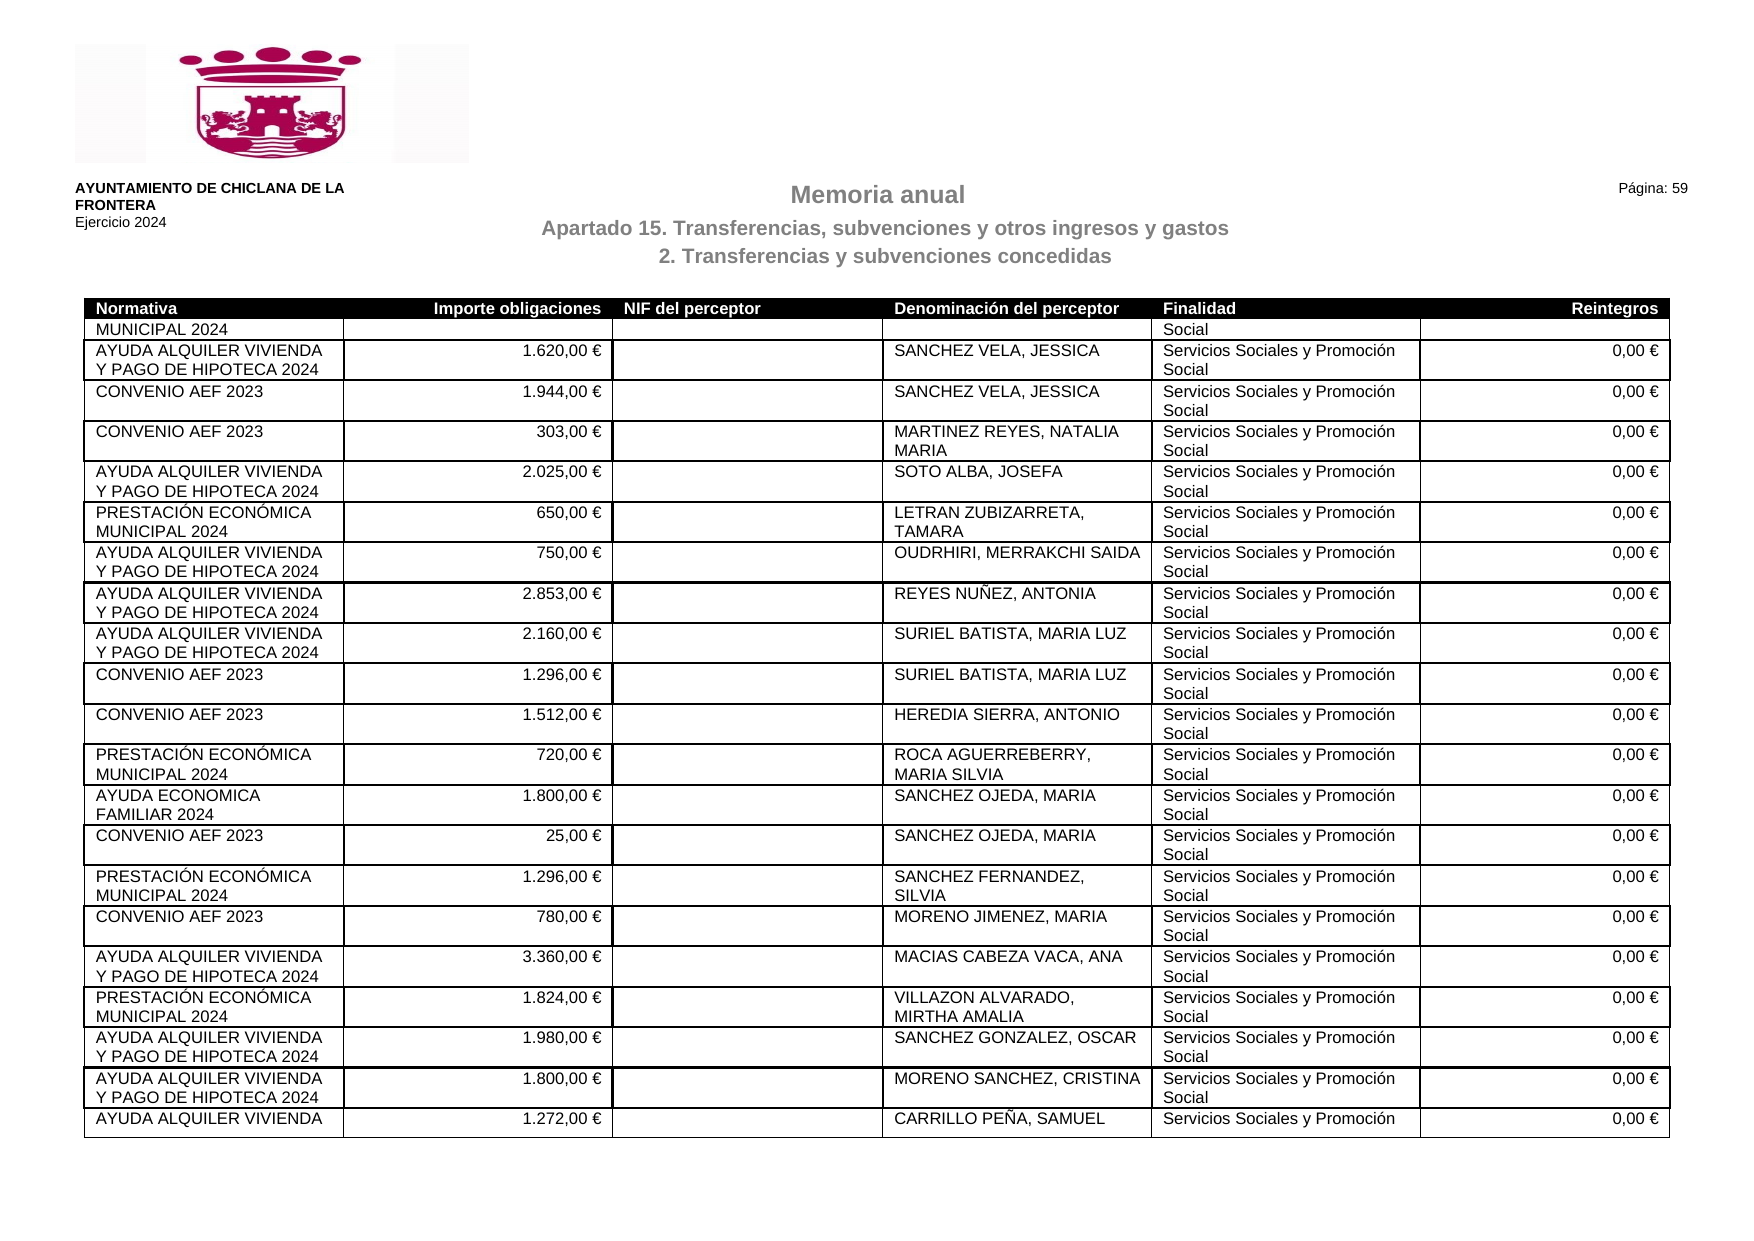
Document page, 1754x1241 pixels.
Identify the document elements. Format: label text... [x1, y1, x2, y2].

table_cell CONVENIO AEF 2023 [85, 826, 343, 864]
table_cell LETRAN ZUBIZARRETA, TAMARA [884, 503, 1151, 541]
table_cell ROCA AGUERREBERRY, MARIA SILVIA [884, 745, 1151, 783]
table_cell AYUDA ALQUILER VIVIENDA Y PAGO DE HIPOTECA 2024 [85, 584, 343, 622]
table_cell AYUDA ALQUILER VIVIENDA Y PAGO DE HIPOTECA 2024 [85, 1028, 343, 1066]
table_header Importe obligaciones [344, 299, 612, 318]
table_cell SANCHEZ GONZALEZ, OSCAR [883, 1028, 1151, 1066]
table_header Reintegros [1421, 299, 1669, 318]
table_cell [613, 786, 882, 824]
table_cell [613, 866, 882, 905]
table_cell SANCHEZ FERNANDEZ, SILVIA [883, 866, 1151, 905]
table_cell Servicios Sociales y Promoción Social [1153, 341, 1419, 379]
table_cell AYUDA ALQUILER VIVIENDA Y PAGO DE HIPOTECA 2024 [85, 341, 343, 379]
table_cell [614, 664, 882, 703]
table_cell SURIEL BATISTA, MARIA LUZ [883, 624, 1151, 662]
table_cell MUNICIPAL 2024 [85, 319, 343, 339]
table_cell 25,00 € [345, 826, 611, 864]
table_cell 0,00 € [1421, 786, 1669, 824]
table_cell Servicios Sociales y Promoción Social [1152, 947, 1420, 986]
table_cell 2.160,00 € [344, 624, 612, 662]
table_cell Servicios Sociales y Promoción Social [1153, 745, 1419, 783]
table_cell [614, 341, 882, 379]
table_cell [613, 705, 882, 743]
table_cell Servicios Sociales y Promoción Social [1153, 664, 1419, 703]
table_cell CONVENIO AEF 2023 [85, 705, 343, 743]
table_cell SANCHEZ VELA, JESSICA [884, 341, 1151, 379]
table_cell Servicios Sociales y Promoción Social [1153, 584, 1419, 622]
table_cell 0,00 € [1421, 826, 1669, 864]
table_cell 1.512,00 € [344, 705, 612, 743]
table_cell 1.620,00 € [345, 341, 611, 379]
table_cell 0,00 € [1421, 1069, 1669, 1107]
table_cell 780,00 € [345, 907, 611, 945]
table_cell 0,00 € [1421, 745, 1669, 783]
table_cell SANCHEZ VELA, JESSICA [883, 381, 1151, 420]
table_cell 0,00 € [1421, 584, 1669, 622]
table_cell [614, 503, 882, 541]
table_cell [614, 826, 882, 864]
table_cell Servicios Sociales y Promoción [1152, 1109, 1420, 1137]
table_cell CONVENIO AEF 2023 [85, 381, 343, 420]
table_cell AYUDA ALQUILER VIVIENDA Y PAGO DE HIPOTECA 2024 [85, 462, 343, 501]
table_cell MORENO SANCHEZ, CRISTINA [884, 1069, 1151, 1107]
table_cell [614, 422, 882, 460]
table_cell 1.296,00 € [345, 664, 611, 703]
table_cell SANCHEZ OJEDA, MARIA [883, 786, 1151, 824]
table_cell 1.980,00 € [344, 1028, 612, 1066]
table_cell 0,00 € [1421, 1028, 1669, 1066]
table_cell MARTINEZ REYES, NATALIA MARIA [884, 422, 1151, 460]
table_cell SANCHEZ OJEDA, MARIA [884, 826, 1151, 864]
table_cell 0,00 € [1421, 664, 1669, 703]
table_cell CONVENIO AEF 2023 [85, 907, 343, 945]
table_cell [614, 988, 882, 1026]
table_cell 1.824,00 € [345, 988, 611, 1026]
table_cell OUDRHIRI, MERRAKCHI SAIDA [883, 543, 1151, 581]
table_cell Servicios Sociales y Promoción Social [1152, 866, 1420, 905]
table_cell 0,00 € [1421, 947, 1669, 986]
table_cell [1421, 319, 1669, 339]
picture [75, 44, 469, 163]
table_cell 0,00 € [1421, 503, 1669, 541]
table_cell 0,00 € [1421, 866, 1669, 905]
table_cell 650,00 € [345, 503, 611, 541]
table_cell 0,00 € [1421, 988, 1669, 1026]
table_cell 1.944,00 € [344, 381, 612, 420]
table_cell 720,00 € [345, 745, 611, 783]
table_cell PRESTACIÓN ECONÓMICA MUNICIPAL 2024 [85, 503, 343, 541]
table_cell MORENO JIMENEZ, MARIA [884, 907, 1151, 945]
table_cell Servicios Sociales y Promoción Social [1152, 543, 1420, 581]
table_cell 0,00 € [1421, 907, 1669, 945]
table_cell [613, 319, 882, 339]
table_header NIF del perceptor [613, 299, 882, 318]
table_cell [613, 1028, 882, 1066]
table_cell 1.296,00 € [344, 866, 612, 905]
table_cell CARRILLO PEÑA, SAMUEL [883, 1109, 1151, 1137]
table_cell CONVENIO AEF 2023 [85, 422, 343, 460]
table_cell 1.800,00 € [344, 786, 612, 824]
table_cell [883, 319, 1151, 339]
table_cell 0,00 € [1421, 624, 1669, 662]
table_cell SOTO ALBA, JOSEFA [883, 462, 1151, 501]
table_cell Servicios Sociales y Promoción Social [1153, 988, 1419, 1026]
table_cell AYUDA ALQUILER VIVIENDA Y PAGO DE HIPOTECA 2024 [85, 624, 343, 662]
table_cell [613, 1109, 882, 1137]
table_cell HEREDIA SIERRA, ANTONIO [883, 705, 1151, 743]
table_cell Servicios Sociales y Promoción Social [1153, 1069, 1419, 1107]
table_cell 2.853,00 € [345, 584, 611, 622]
table_cell Servicios Sociales y Promoción Social [1152, 381, 1420, 420]
table_cell Servicios Sociales y Promoción Social [1153, 503, 1419, 541]
table_cell AYUDA ALQUILER VIVIENDA Y PAGO DE HIPOTECA 2024 [85, 947, 343, 986]
table_cell [344, 319, 612, 339]
table_header Normativa [85, 299, 343, 318]
table_cell Servicios Sociales y Promoción Social [1153, 907, 1419, 945]
table_cell Servicios Sociales y Promoción Social [1152, 462, 1420, 501]
table_cell 750,00 € [344, 543, 612, 581]
table_cell AYUDA ALQUILER VIVIENDA [85, 1109, 343, 1137]
table_cell PRESTACIÓN ECONÓMICA MUNICIPAL 2024 [85, 988, 343, 1026]
table_cell 3.360,00 € [344, 947, 612, 986]
table_cell 0,00 € [1421, 705, 1669, 743]
table_cell CONVENIO AEF 2023 [85, 664, 343, 703]
table_cell Servicios Sociales y Promoción Social [1152, 705, 1420, 743]
table_cell MACIAS CABEZA VACA, ANA [883, 947, 1151, 986]
table_cell 0,00 € [1421, 341, 1669, 379]
table_cell [613, 543, 882, 581]
table_cell [614, 907, 882, 945]
table_cell Servicios Sociales y Promoción Social [1153, 422, 1419, 460]
table_cell [614, 584, 882, 622]
table_cell PRESTACIÓN ECONÓMICA MUNICIPAL 2024 [85, 866, 343, 905]
table_cell 0,00 € [1421, 462, 1669, 501]
table_cell [613, 462, 882, 501]
table_cell 0,00 € [1421, 1109, 1669, 1137]
table_cell 0,00 € [1421, 381, 1669, 420]
table_cell PRESTACIÓN ECONÓMICA MUNICIPAL 2024 [85, 745, 343, 783]
table_cell AYUDA ECONOMICA FAMILIAR 2024 [85, 786, 343, 824]
table_cell 0,00 € [1421, 543, 1669, 581]
table_cell [613, 947, 882, 986]
table_cell 303,00 € [345, 422, 611, 460]
table_cell [614, 745, 882, 783]
table_cell 1.800,00 € [345, 1069, 611, 1107]
table_cell 0,00 € [1421, 422, 1669, 460]
table_header Finalidad [1152, 299, 1420, 318]
table_cell SURIEL BATISTA, MARIA LUZ [884, 664, 1151, 703]
table_cell AYUDA ALQUILER VIVIENDA Y PAGO DE HIPOTECA 2024 [85, 1069, 343, 1107]
table_cell AYUDA ALQUILER VIVIENDA Y PAGO DE HIPOTECA 2024 [85, 543, 343, 581]
table_cell [614, 1069, 882, 1107]
table_cell Servicios Sociales y Promoción Social [1152, 1028, 1420, 1066]
table_header Denominación del perceptor [883, 299, 1151, 318]
table_cell [613, 381, 882, 420]
table_cell Servicios Sociales y Promoción Social [1152, 624, 1420, 662]
table_cell Servicios Sociales y Promoción Social [1153, 826, 1419, 864]
table_cell [613, 624, 882, 662]
table_cell Servicios Sociales y Promoción Social [1152, 786, 1420, 824]
table_cell REYES NUÑEZ, ANTONIA [884, 584, 1151, 622]
table_cell VILLAZON ALVARADO, MIRTHA AMALIA [884, 988, 1151, 1026]
table_cell Social [1152, 319, 1420, 339]
table_cell 2.025,00 € [344, 462, 612, 501]
table_cell 1.272,00 € [344, 1109, 612, 1137]
